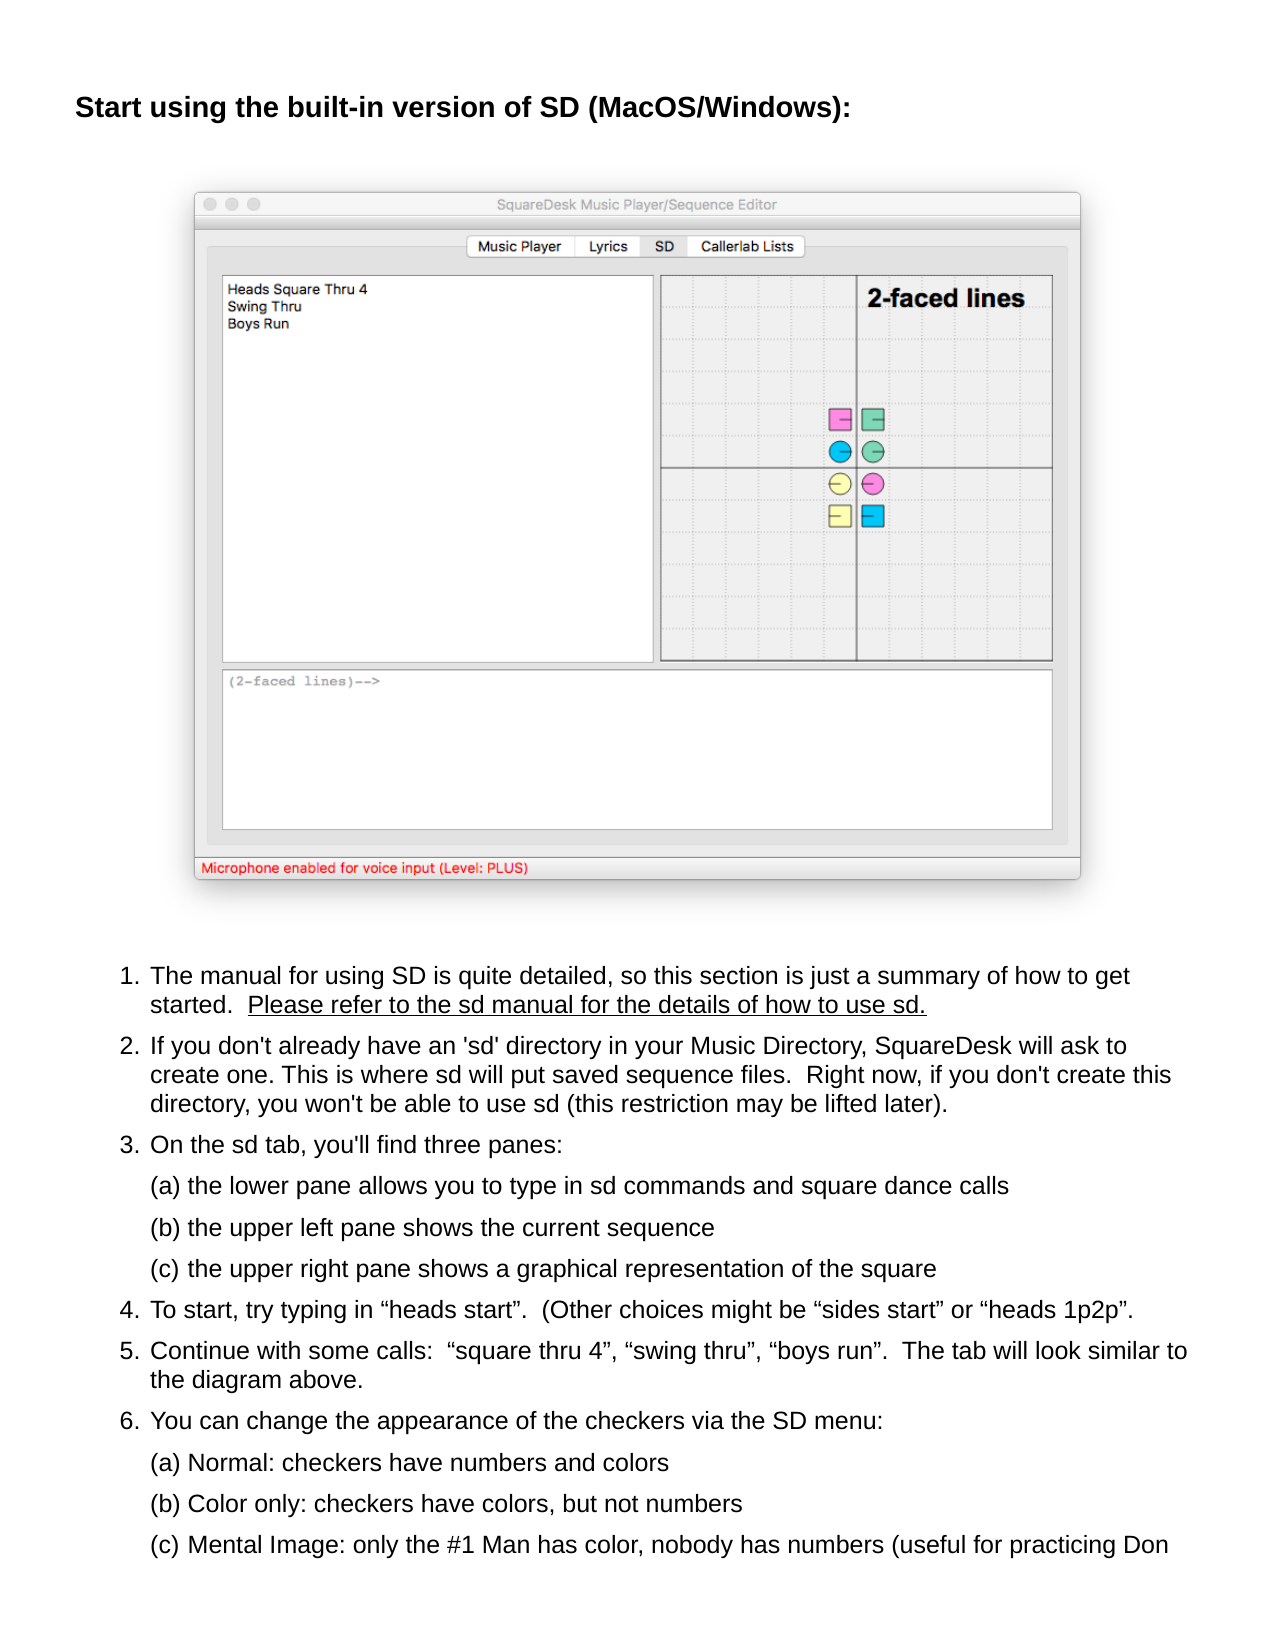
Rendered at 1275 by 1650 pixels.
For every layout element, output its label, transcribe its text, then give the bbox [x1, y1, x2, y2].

list the lower pane allows you to type in sd commands and square dance calls [150, 1171, 1200, 1200]
list the upper left pane shows the current sequence [150, 1212, 1200, 1241]
list Normal: checkers have numbers and colors [150, 1447, 1200, 1476]
list The manual for using SD is quite detailed, so this section is just a summary of how to get started. Please refer to the sd manual for the details of how to use sd. [112, 961, 1200, 1019]
list On the sd tab, you'll find three panes: [112, 1130, 1200, 1159]
list To start, try typing in “heads start”. (Other choices might be “sides start” or “heads 1p2p”. [112, 1295, 1200, 1324]
text Start using the built-in version of SD (MacOS/Windows): [75, 90, 1200, 157]
list Continue with some calls: “square thru 4”, “swing thru”, “boys run”. The tab will look similar to the diagram above. [112, 1336, 1200, 1394]
list If you don't already have an 'sd' directory in your Music Directory, SquareDesk will ask to create one. This is where sd will put saved sequence files. Right now, if you don't create this directory, you won't be able to use sd (this restriction may be lifted later). [112, 1031, 1200, 1117]
picture [149, 157, 1126, 933]
list Mental Image: only the #1 Man has color, nobody has numbers (useful for practicing Don [150, 1530, 1200, 1559]
list the upper right pane shows a graphical representation of the square [150, 1254, 1200, 1282]
list Color only: checkers have colors, but not numbers [150, 1489, 1200, 1517]
list You can change the appearance of the checkers via the SD menu: [112, 1406, 1200, 1435]
